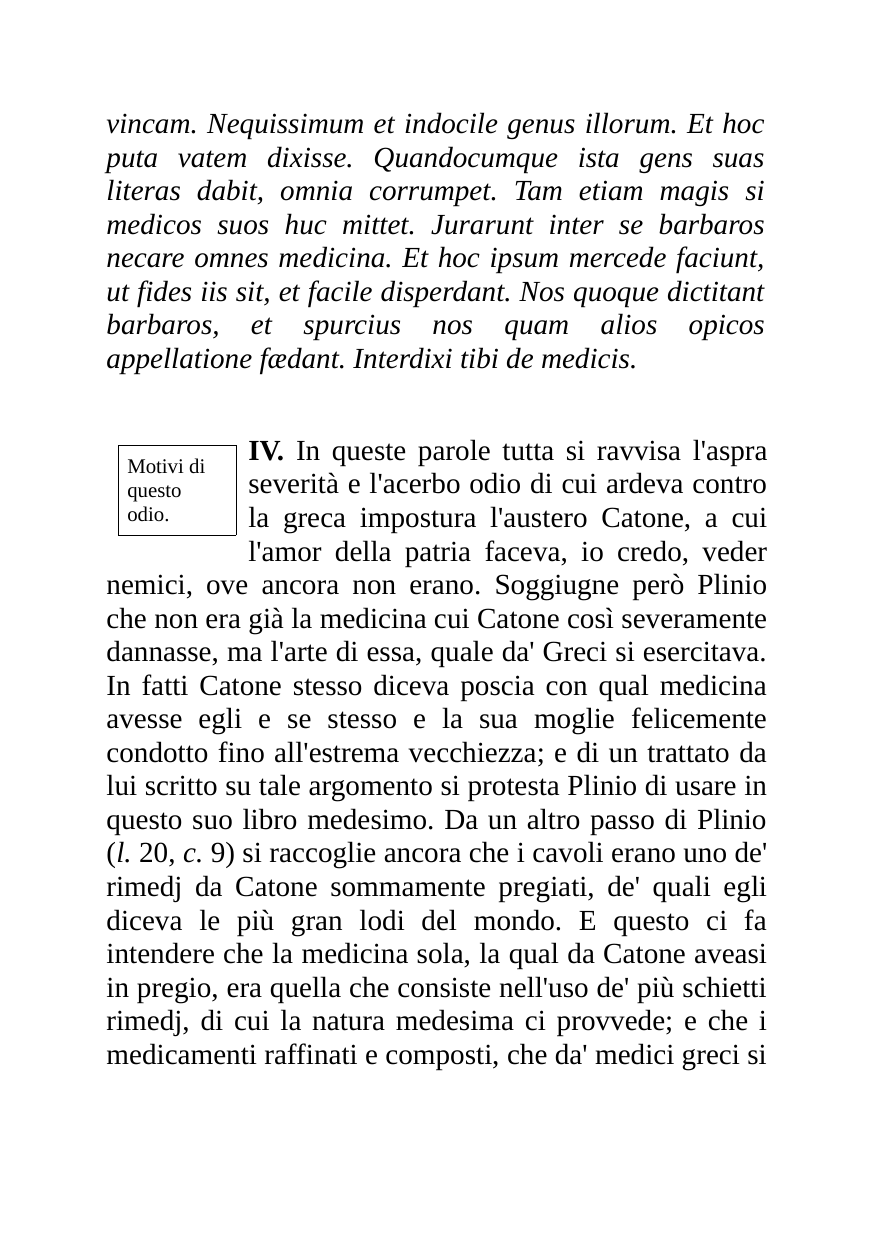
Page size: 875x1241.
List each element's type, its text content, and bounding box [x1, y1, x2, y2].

text IV. In queste parole tutta si ravvisa l'aspra severità e l'acerbo odio di cui ardeva contro la greca impostura l'austero Catone, a cui l'amor della patria faceva, io credo, veder nemici, ove ancora non erano. Soggiugne però Plinio che non era già la medicina cui Catone così severamente dannasse, ma l'arte di essa, quale da' Greci si esercitava. In fatti Catone stesso diceva poscia con qual medicina avesse egli e se stesso e la sua moglie felicemente condotto fino all'estrema vecchiezza; e di un trattato da lui scritto su tale argomento si protesta Plinio di usare in questo suo libro medesimo. Da un altro passo di Plinio (l. 20, c. 9) si raccoglie ancora che i cavoli erano uno de' rimedj da Catone sommamente pregiati, de' quali egli diceva le più gran lodi del mondo. E questo ci fa intendere che la medicina sola, la qual da Catone aveasi in pregio, era quella che consiste nell'uso de' più schietti rimedj, di cui la natura medesima ci provvede; e che i medicamenti raffinati e composti, che da' medici greci si [106, 433, 768, 1070]
text vincam. Nequissimum et indocile genus illorum. Et hoc puta vatem dixisse. Quandocumque ista gens suas literas dabit, omnia corrumpet. Tam etiam magis si medicos suos huc mittet. Jurarunt inter se barbaros necare omnes medicina. Et hoc ipsum mercede faciunt, ut fides iis sit, et facile disperdant. Nos quoque dictitant barbaros, et spurcius nos quam alios opicos appellatione fædant. Interdixi tibi de medicis. [106, 106, 768, 374]
text Motivi di questo odio. [127, 454, 227, 526]
